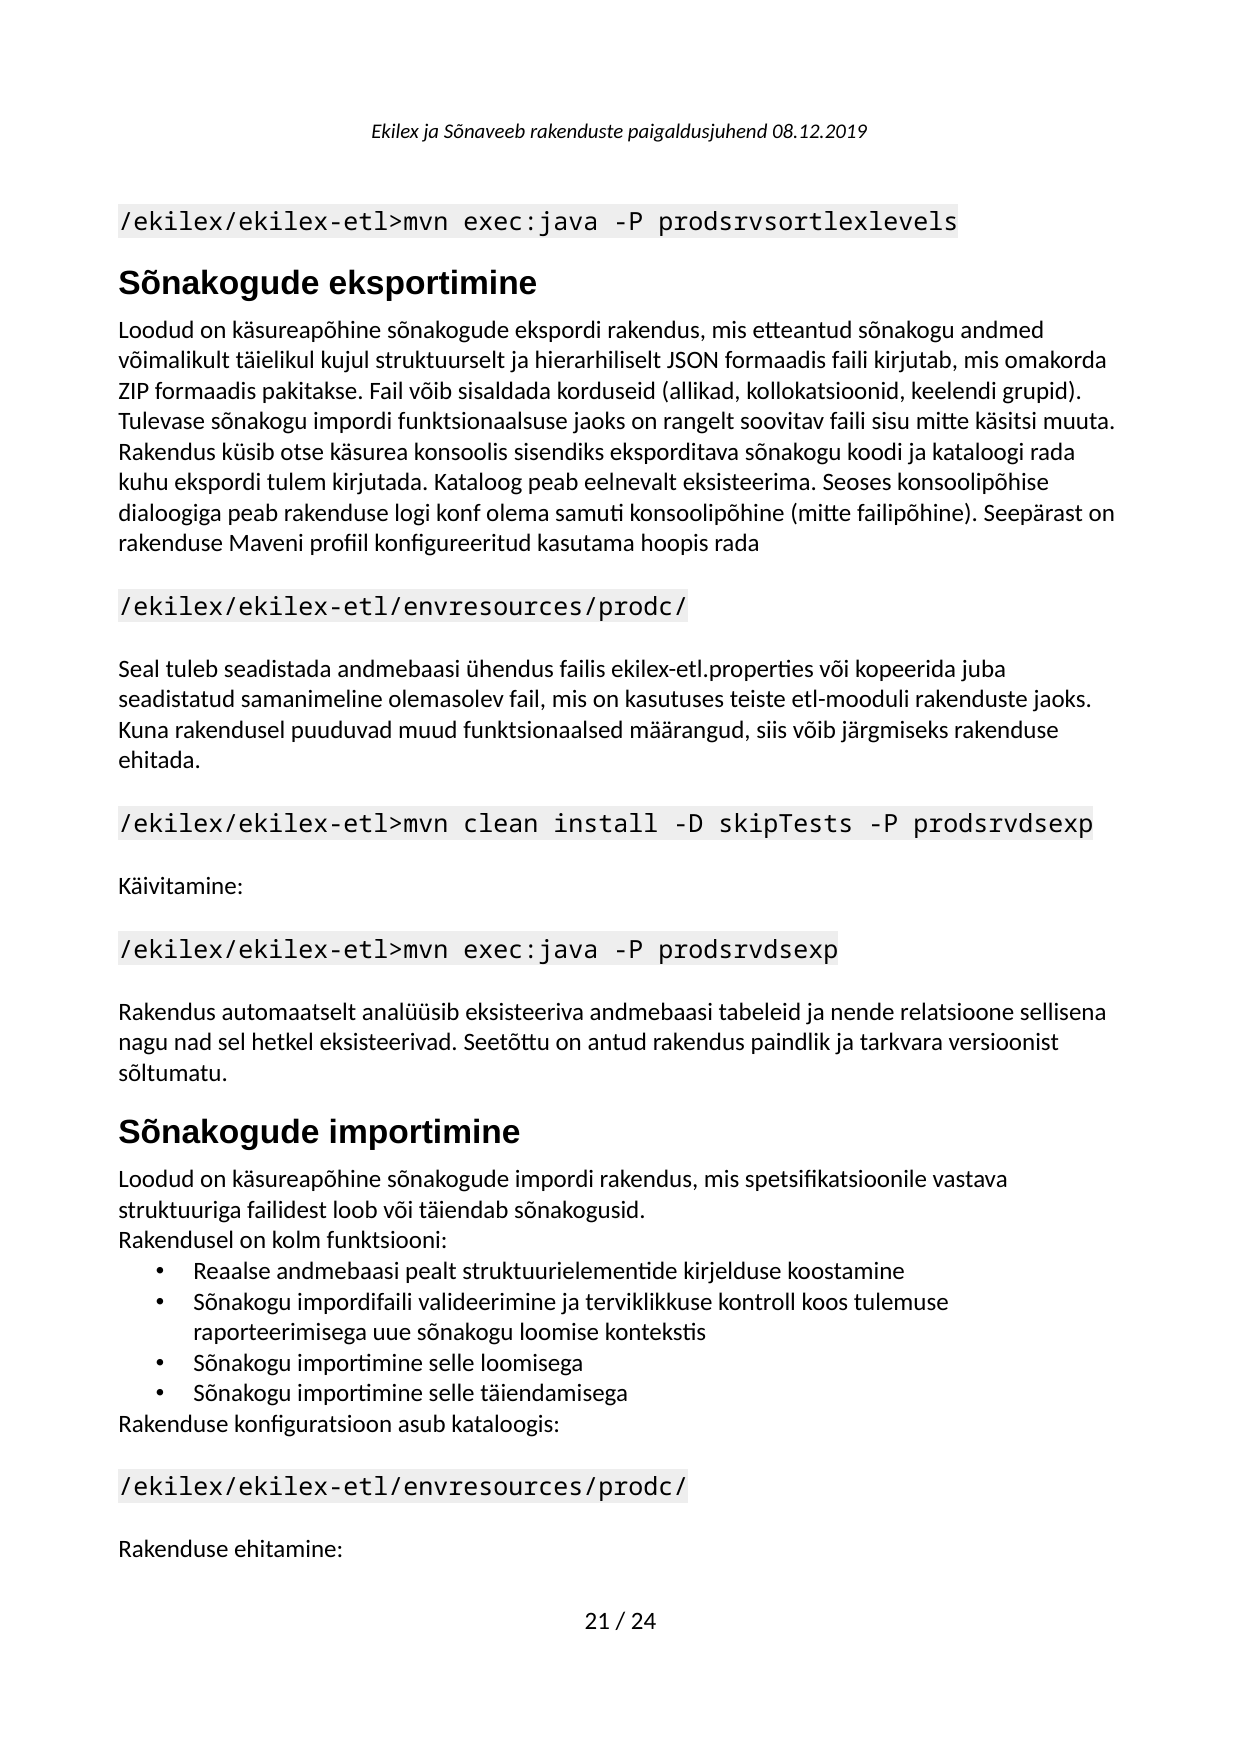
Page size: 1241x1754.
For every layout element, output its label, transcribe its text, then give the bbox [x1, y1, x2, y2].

text Loodud on käsureapõhine sõnakogude ekspordi rakendus, mis etteantud sõnakogu andmed võimalikult täielikul kujul struktuurselt ja hierarhiliselt JSON formaadis faili kirjutab, mis omakorda ZIP formaadis pakitakse. Fail võib sisaldada korduseid (allikad, kollokatsioonid, keelendi grupid). Tulevase sõnakogu impordi funktsionaalsuse jaoks on rangelt soovitav faili sisu mitte käsitsi muuta. [118, 314, 1122, 436]
list Sõnakogu impordifaili valideerimine ja terviklikkuse kontroll koos tulemuse raporteerimisega uue sõnakogu loomise kontekstis [156, 1286, 1122, 1347]
text Käivitamine: [118, 870, 1122, 901]
text Rakenduse konfiguratsioon asub kataloogis: [118, 1408, 1122, 1438]
text Rakendusel on kolm funktsiooni: [118, 1224, 1122, 1255]
text Kuna rakendusel puuduvad muud funktsionaalsed määrangud, siis võib järgmiseks rakenduse ehitada. [118, 714, 1122, 775]
text Rakendus automaatselt analüüsib eksisteeriva andmebaasi tabeleid ja nende relatsioone sellisena nagu nad sel hetkel eksisteerivad. Seetõttu on antud rakendus paindlik ja tarkvara versioonist sõltumatu. [118, 996, 1122, 1087]
text Rakenduse ehitamine: [118, 1533, 1122, 1564]
text /ekilex/ekilex-etl>mvn clean install -D skipTests -P prodsrvdsexp [118, 806, 1122, 840]
text Loodud on käsureapõhine sõnakogude impordi rakendus, mis spetsifikatsioonile vastava struktuuriga failidest loob või täiendab sõnakogusid. [118, 1163, 1122, 1224]
text /ekilex/ekilex-etl>mvn exec:java -P prodsrvdsexp [118, 931, 1122, 965]
list Sõnakogu importimine selle loomisega [156, 1347, 1122, 1377]
list Reaalse andmebaasi pealt struktuurielementide kirjelduse koostamine [156, 1255, 1122, 1286]
subtitle Sõnakogude importimine [118, 1112, 1122, 1151]
text /ekilex/ekilex-etl/envresources/prodc/ [118, 588, 1122, 622]
subtitle Sõnakogude eksportimine [118, 263, 1122, 301]
text Seal tuleb seadistada andmebaasi ühendus failis ekilex-etl.properties või kopeerida juba seadistatud samanimeline olemasolev fail, mis on kasutuses teiste etl-mooduli rakenduste jaoks. [118, 653, 1122, 714]
text /ekilex/ekilex-etl/envresources/prodc/ [118, 1469, 1122, 1503]
text /ekilex/ekilex-etl>mvn exec:java -P prodsrvsortlexlevels [118, 203, 1122, 238]
text Rakendus küsib otse käsurea konsoolis sisendiks eksporditava sõnakogu koodi ja kataloogi rada kuhu ekspordi tulem kirjutada. Kataloog peab eelnevalt eksisteerima. Seoses konsoolipõhise dialoogiga peab rakenduse logi konf olema samuti konsoolipõhine (mitte failipõhine). Seepärast on rakenduse Maveni profiil konfigureeritud kasutama hoopis rada [118, 436, 1122, 558]
list Sõnakogu importimine selle täiendamisega [156, 1377, 1122, 1408]
